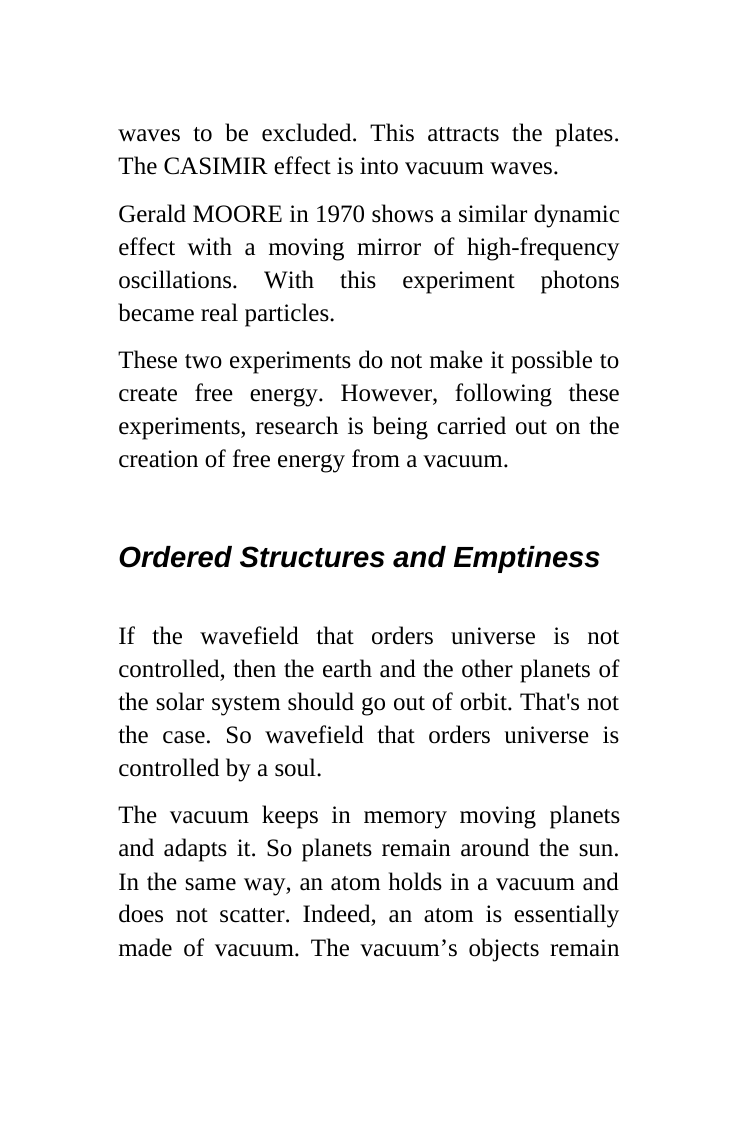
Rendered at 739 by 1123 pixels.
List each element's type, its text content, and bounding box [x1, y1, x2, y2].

text waves to be excluded. This attracts the plates. The CASIMIR effect is into vacuum waves. [118, 118, 620, 180]
text The vacuum keeps in memory moving planets and adapts it. So planets remain around the sun. In the same way, an atom holds in a vacuum and does not scatter. Indeed, an atom is essentially made of vacuum. The vacuum’s objects remain [118, 801, 620, 961]
subtitle Ordered Structures and Emptiness [118, 540, 620, 573]
text Gerald MOORE in 1970 shows a similar dynamic effect with a moving mirror of high-frequency oscillations. With this experiment photons became real particles. [118, 199, 620, 327]
text These two experiments do not make it possible to create free energy. However, following these experiments, research is being carried out on the creation of free energy from a vacuum. [118, 345, 620, 473]
text If the wavefield that orders universe is not controlled, then the earth and the other planets of the solar system should go out of orbit. That's not the case. So wavefield that orders universe is controlled by a soul. [118, 621, 620, 782]
